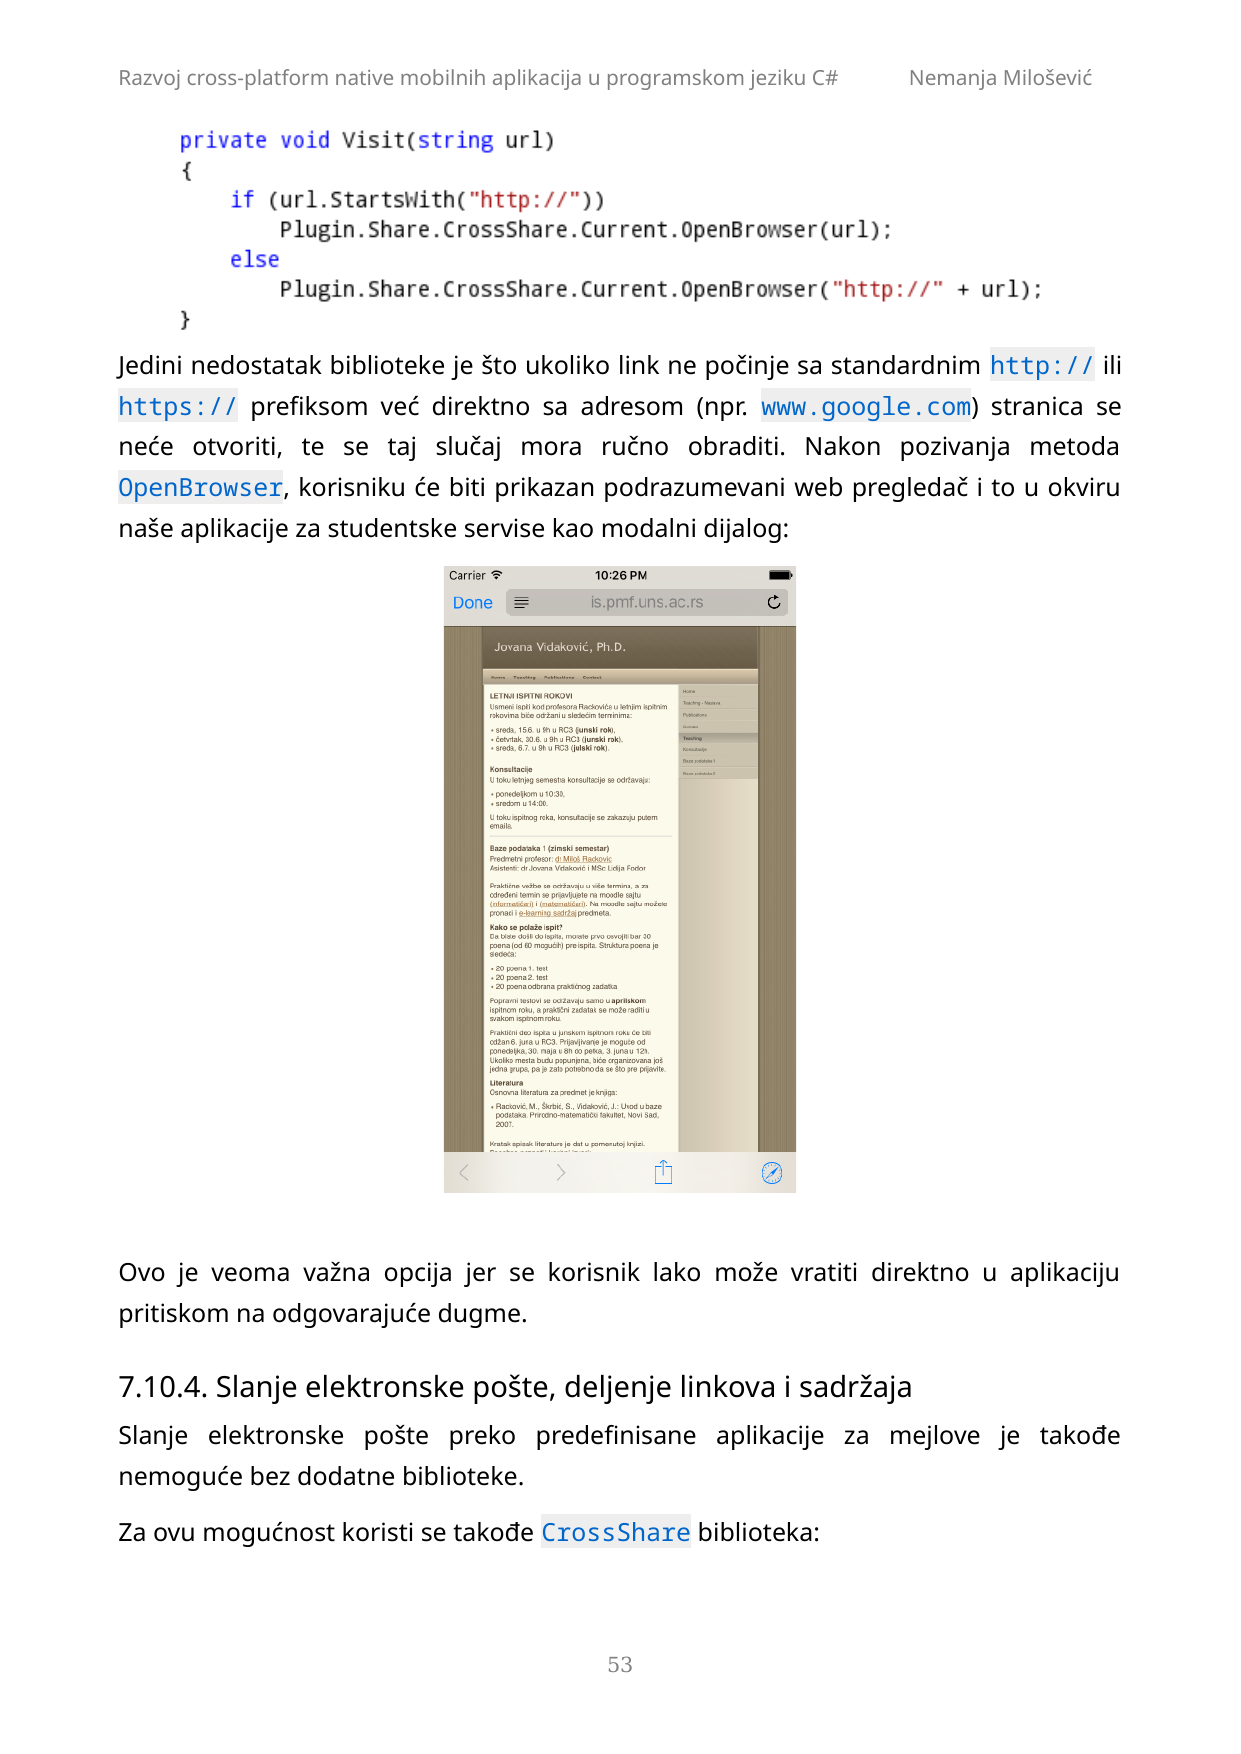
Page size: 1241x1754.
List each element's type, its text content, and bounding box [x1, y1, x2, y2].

subtitle 7.10.4. Slanje elektronske pošte, deljenje linkova i sadržaja [118, 1366, 1122, 1406]
text Za ovu mogućnost koristi se takođe CrossShare biblioteka: [118, 1514, 1122, 1548]
picture [167, 123, 1074, 341]
text Jedini nedostatak biblioteke je što ukoliko link ne počinje sa standardnim http:// ili https:// prefiksom već direktno sa adresom (npr. www.google.com) stranica se neće otvoriti, te se taj slučaj mora ručno obraditi. Nakon pozivanja metoda OpenBrowser, korisniku će biti prikazan podrazumevani web pregledač i to u okviru naše aplikacije za studentske servise kao modalni dijalog: [118, 341, 1122, 545]
text Ovo je veoma važna opcija jer se korisnik lako može vratiti direktno u aplikaciju pritiskom na odgovarajuće dugme. [118, 1255, 1122, 1330]
text Slanje elektronske pošte preko predefinisane aplikacije za mejlove je takođe nemoguće bez dodatne biblioteke. [118, 1418, 1122, 1493]
picture [443, 566, 797, 1193]
